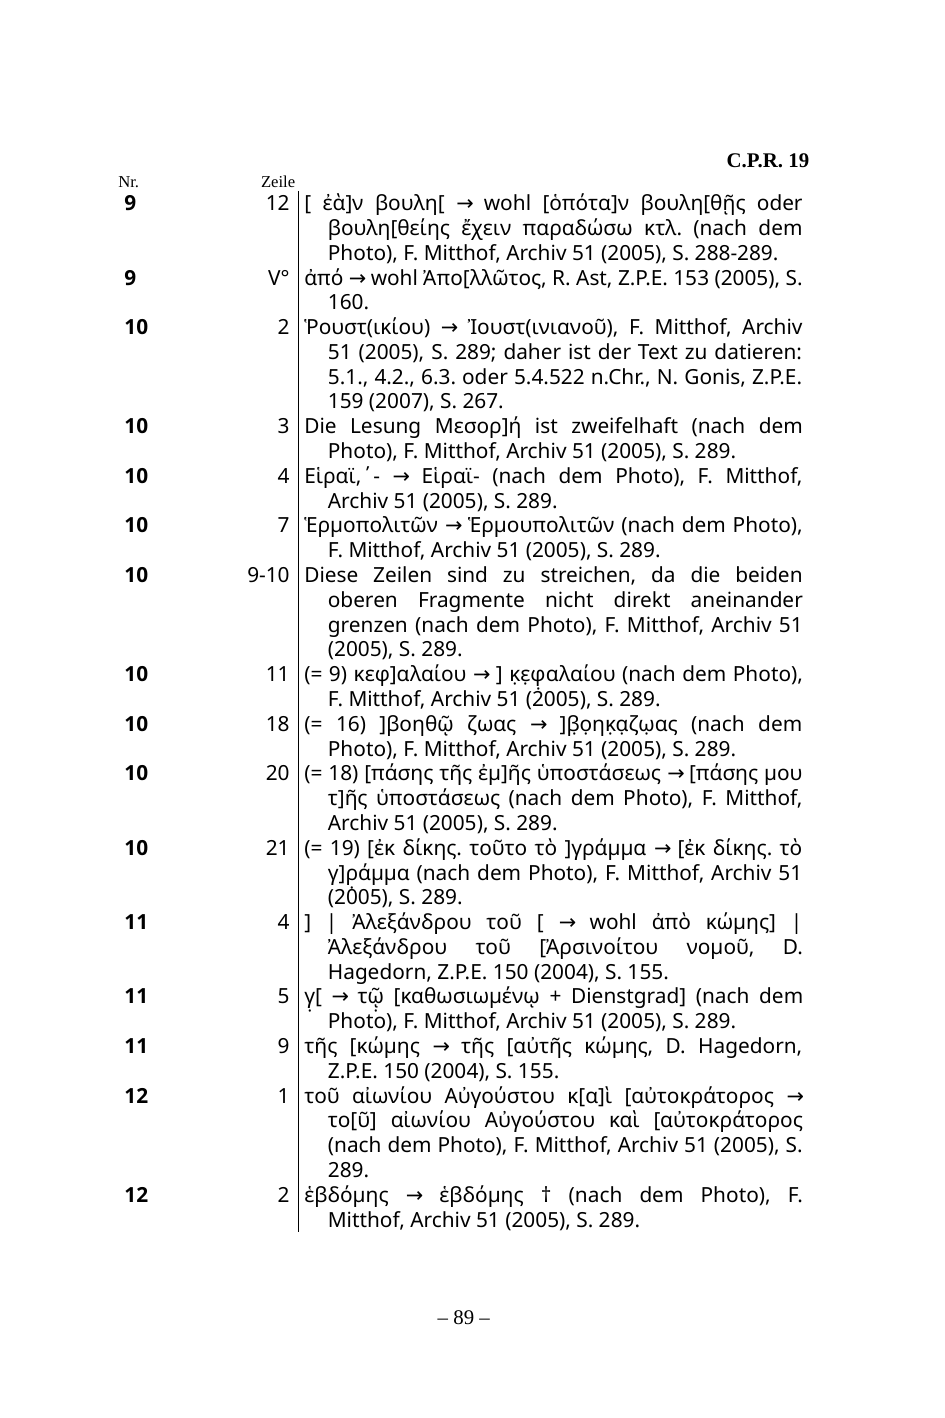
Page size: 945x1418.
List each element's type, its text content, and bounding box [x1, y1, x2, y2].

table_cell Diese Zeilen sind zu streichen, da die beiden oberen Fragmente nicht direkt aneinander grenzen (nach dem Photo), F. Mitthof, Archiv 51 (2005), S. 289. [299, 563, 809, 662]
table_cell ] | Ἀλεξάνδρου τοῦ [ → wohl ἀπὸ κώμης] | Ἀλεξάνδρου τοῦ [Ἀρσινοίτου νομοῦ, D. Hagedorn, Z.P.E. 150 (2004), S. 155. [299, 910, 809, 984]
table_cell 10 [118, 414, 207, 463]
table_cell τοῦ αἰωνίου Αὐγούστου κ[α]ὶ [αὐτοκράτορος → το[ῦ] αἰωνίου Αὐγούστου καὶ [αὐτοκράτορος (nach dem Photo), F. Mitthof, Archiv 51 (2005), S. 289. [299, 1083, 809, 1182]
table_cell [ ἐὰ]ν βουλη[ → wohl [ὁπότα]ν βουλη[θῇς oder βουλη[θείης ἔχειν παραδώσω κτλ. (nach dem Photo), F. Mitthof, Archiv 51 (2005), S. 288-289. [299, 191, 809, 265]
table_cell Ῥουστ(ικίου) → Ἰουστ(ινιανοῦ), F. Mitthof, Archiv 51 (2005), S. 289; daher ist der Text zu datieren: 5.1., 4.2., 6.3. oder 5.4.522 n.Chr., N. Gonis, Z.P.E. 159 (2007), S. 267. [299, 315, 809, 414]
table_cell Εἱραϊ,´- → Εἱραϊ- (nach dem Photo), F. Mitthof, Archiv 51 (2005), S. 289. [299, 464, 809, 513]
table_cell 11 [118, 1034, 207, 1083]
table_cell 10 [118, 711, 207, 761]
table_cell 10 [118, 835, 207, 910]
table_cell ἑβδόμης → ἑβδόμης † (nach dem Photo), F. Mitthof, Archiv 51 (2005), S. 289. [299, 1183, 809, 1232]
table_cell 10 [118, 761, 207, 835]
table_cell 3 [207, 414, 298, 463]
table_cell 11 [118, 910, 207, 984]
table_cell 5 [207, 984, 298, 1034]
table_cell 11 [207, 662, 298, 711]
table_cell 4 [207, 464, 298, 513]
table_cell 4 [207, 910, 298, 984]
table_cell (= 19) [ἐκ δίκης. τοῦτο τὸ ]γράμμα → [ἐκ δίκης. τὸ γ]ρ̣άμμα (nach dem Photo), F. Mitthof, Archiv 51 (2005), S. 289. [299, 835, 809, 910]
table_cell 10 [118, 315, 207, 414]
table_cell 10 [118, 513, 207, 563]
table_cell ἀπό → wohl Ἀπο[λλῶτος, R. Ast, Z.P.E. 153 (2005), S. 160. [299, 265, 809, 315]
table_cell 10 [118, 662, 207, 711]
table_cell 7 [207, 513, 298, 563]
table_cell 12 [118, 1083, 207, 1182]
table_cell γ̣[ → τῷ̣ [καθωσιωμένῳ + Dienstgrad] (nach dem Photo), F. Mitthof, Archiv 51 (2005), S. 289. [299, 984, 809, 1034]
table_cell 9 [207, 1034, 298, 1083]
table_cell (= 9) κεφ]αλαίου → ] κ̣ε̣φ̣αλαίου (nach dem Photo), F. Mitthof, Archiv 51 (2005), S. 289. [299, 662, 809, 711]
table_cell (= 16) ]βοηθῷ ζωας → ]β̣ο̣ηκ̣α̣ζω̣ας (nach dem Photo), F. Mitthof, Archiv 51 (2005), S. 289. [299, 711, 809, 761]
table_cell 10 [118, 464, 207, 513]
table_cell 1 [207, 1083, 298, 1182]
table_cell 12 [118, 1183, 207, 1232]
table_cell V° [207, 265, 298, 315]
table_cell 11 [118, 984, 207, 1034]
table_cell 2 [207, 1183, 298, 1232]
table_cell 9 [118, 191, 207, 265]
table_cell τῆς [κώμης → τῆς [αὐτῆς κώμης, D. Hagedorn, Z.P.E. 150 (2004), S. 155. [299, 1034, 809, 1083]
table_cell Die Lesung Μεσορ]ή ist zweifelhaft (nach dem Photo), F. Mitthof, Archiv 51 (2005), S. 289. [299, 414, 809, 463]
table_cell 9 [118, 265, 207, 315]
table_cell 18 [207, 711, 298, 761]
table_cell 9-10 [207, 563, 298, 662]
table_cell (= 18) [πάσης τῆς ἐμ]ῆς ὑποστάσεως → [πάσης μου τ]ῆς ὑποστάσεως (nach dem Photo), F. Mitthof, Archiv 51 (2005), S. 289. [299, 761, 809, 835]
table_cell 2 [207, 315, 298, 414]
table_cell Ἑρμοπολιτῶν → Ἑρμουπολιτῶν (nach dem Photo), F. Mitthof, Archiv 51 (2005), S. 289. [299, 513, 809, 563]
table_cell 21 [207, 835, 298, 910]
table_cell 12 [207, 191, 298, 265]
table_cell 10 [118, 563, 207, 662]
table_cell 20 [207, 761, 298, 835]
